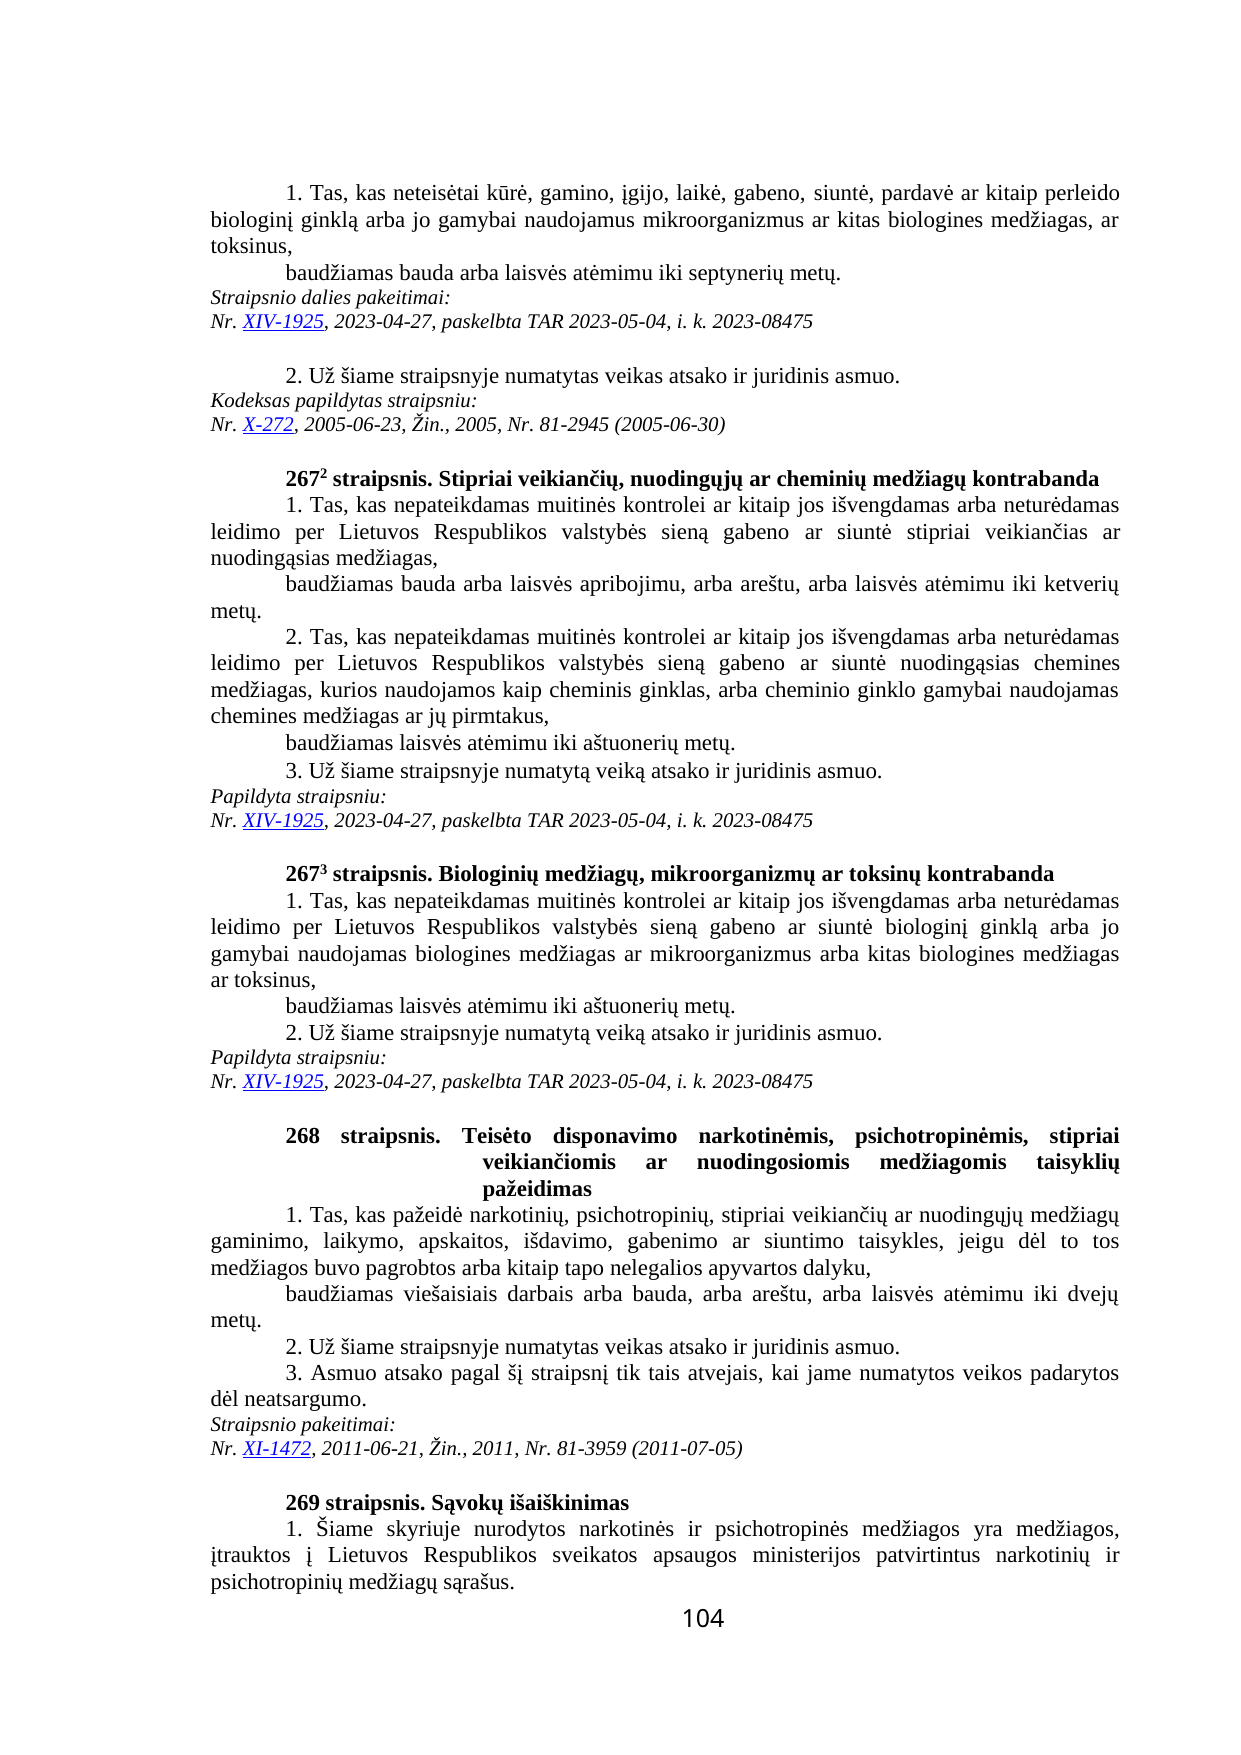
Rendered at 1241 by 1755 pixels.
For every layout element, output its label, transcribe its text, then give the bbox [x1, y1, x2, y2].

text 268 straipsnis. Teisėto disponavimo narkotinėmis, psichotropinėmis, stipriai veikiančiomis ar nuodingosiomis medžiagomis taisyklių pažeidimas [285, 1122, 1120, 1201]
text 2. Tas, kas nepateikdamas muitinės kontrolei ar kitaip jos išvengdamas arba neturėdamas leidimo per Lietuvos Respublikos valstybės sieną gabeno ar siuntė nuodingąsias chemines medžiagas, kurios naudojamos kaip cheminis ginklas, arba cheminio ginklo gamybai naudojamas chemines medžiagas ar jų pirmtakus, [210, 623, 1120, 728]
text baudžiamas viešaisiais darbais arba bauda, arba areštu, arba laisvės atėmimu iki dvejų metų. [210, 1280, 1120, 1333]
text 1. Tas, kas nepateikdamas muitinės kontrolei ar kitaip jos išvengdamas arba neturėdamas leidimo per Lietuvos Respublikos valstybės sieną gabeno ar siuntė biologinį ginklą arba jo gamybai naudojamas biologines medžiagas ar mikroorganizmus arba kitas biologines medžiagas ar toksinus, [210, 887, 1120, 992]
text 3. Už šiame straipsnyje numatytą veiką atsako ir juridinis asmuo. [210, 755, 1120, 784]
text 2673 straipsnis. Biologinių medžiagų, mikroorganizmų ar toksinų kontrabanda [210, 861, 1120, 887]
text 269 straipsnis. Sąvokų išaiškinimas [210, 1489, 1120, 1515]
text 2672 straipsnis. Stipriai veikiančių, nuodingųjų ar cheminių medžiagų kontrabanda [210, 465, 1120, 491]
text Nr. XIV-1925, 2023-04-27, paskelbta TAR 2023-05-04, i. k. 2023-08475 [210, 808, 1120, 832]
text 1. Tas, kas pažeidė narkotinių, psichotropinių, stipriai veikiančių ar nuodingųjų medžiagų gaminimo, laikymo, apskaitos, išdavimo, gabenimo ar siuntimo taisykles, jeigu dėl to tos medžiagos buvo pagrobtos arba kitaip tapo nelegalios apyvartos dalyku, [210, 1201, 1120, 1280]
text 2. Už šiame straipsnyje numatytą veiką atsako ir juridinis asmuo. [210, 1019, 1120, 1045]
text 1. Tas, kas neteisėtai kūrė, gamino, įgijo, laikė, gabeno, siuntė, pardavė ar kitaip perleido biologinį ginklą arba jo gamybai naudojamus mikroorganizmus ar kitas biologines medžiagas, ar toksinus, [210, 179, 1120, 258]
text Straipsnio pakeitimai: [210, 1412, 1120, 1436]
text 3. Asmuo atsako pagal šį straipsnį tik tais atvejais, kai jame numatytos veikos padarytos dėl neatsargumo. [210, 1359, 1120, 1412]
text Nr. XI-1472, 2011-06-21, Žin., 2011, Nr. 81-3959 (2011-07-05) [210, 1436, 1120, 1460]
text 1. Tas, kas nepateikdamas muitinės kontrolei ar kitaip jos išvengdamas arba neturėdamas leidimo per Lietuvos Respublikos valstybės sieną gabeno ar siuntė stipriai veikiančias ar nuodingąsias medžiagas, [210, 491, 1120, 570]
text Nr. XIV-1925, 2023-04-27, paskelbta TAR 2023-05-04, i. k. 2023-08475 [210, 1069, 1120, 1093]
text Nr. X-272, 2005-06-23, Žin., 2005, Nr. 81-2945 (2005-06-30) [210, 412, 1120, 436]
text Kodeksas papildytas straipsniu: [210, 388, 1120, 412]
text Papildyta straipsniu: [210, 1045, 1120, 1069]
text baudžiamas laisvės atėmimu iki aštuonerių metų. [210, 728, 1120, 755]
text baudžiamas bauda arba laisvės atėmimu iki septynerių metų. [210, 258, 1120, 285]
text Nr. XIV-1925, 2023-04-27, paskelbta TAR 2023-05-04, i. k. 2023-08475 [210, 309, 1120, 333]
text 2. Už šiame straipsnyje numatytas veikas atsako ir juridinis asmuo. [210, 1333, 1120, 1359]
text 1. Šiame skyriuje nurodytos narkotinės ir psichotropinės medžiagos yra medžiagos, įtrauktos į Lietuvos Respublikos sveikatos apsaugos ministerijos patvirtintus narkotinių ir psichotropinių medžiagų sąrašus. [210, 1515, 1120, 1594]
text baudžiamas bauda arba laisvės apribojimu, arba areštu, arba laisvės atėmimu iki ketverių metų. [210, 570, 1120, 623]
text Papildyta straipsniu: [210, 784, 1120, 808]
text 2. Už šiame straipsnyje numatytas veikas atsako ir juridinis asmuo. [210, 362, 1120, 388]
text Straipsnio dalies pakeitimai: [210, 285, 1120, 309]
text baudžiamas laisvės atėmimu iki aštuonerių metų. [210, 992, 1120, 1019]
